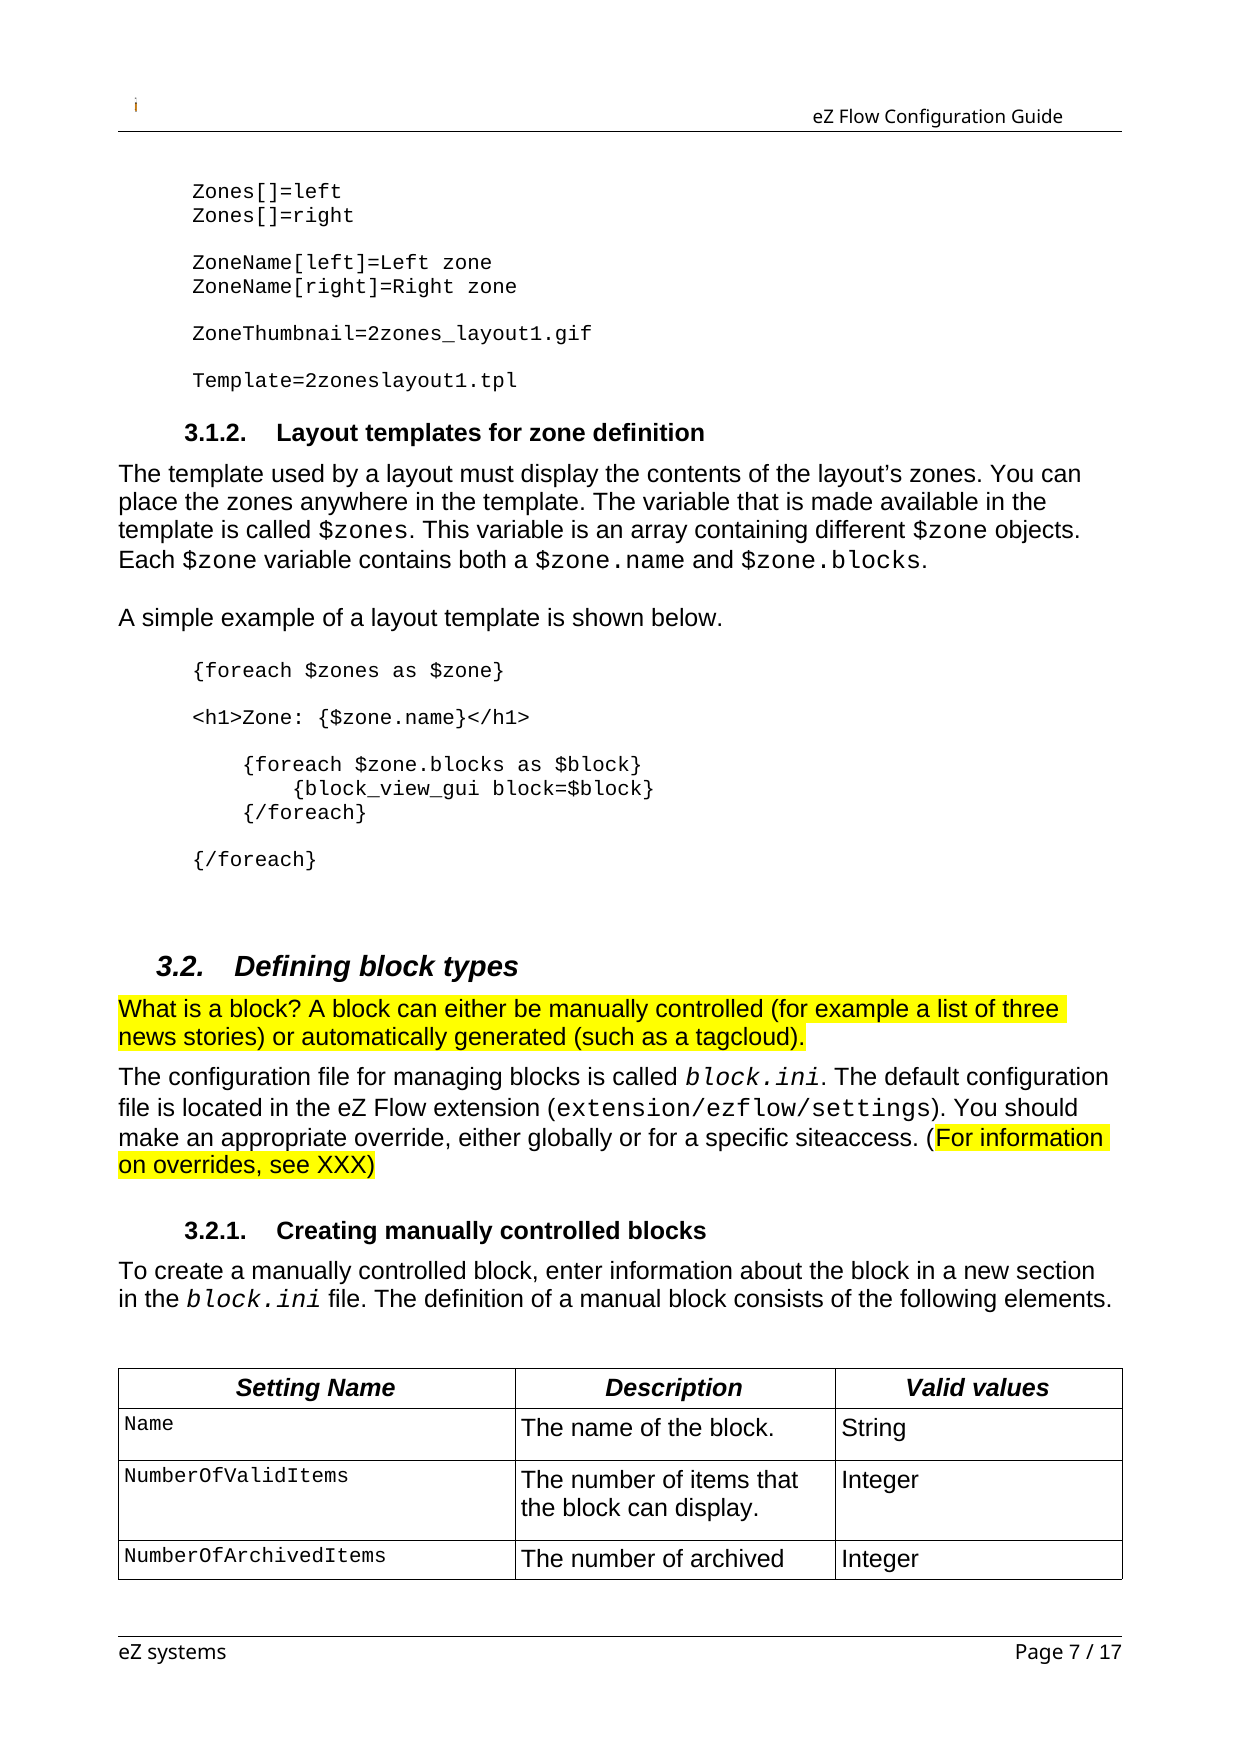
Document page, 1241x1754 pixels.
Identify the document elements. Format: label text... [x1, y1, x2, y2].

table_cell Name [119, 1409, 515, 1459]
text {foreach $zones as $zone} [192, 660, 1122, 683]
text The template used by a layout must display the contents of the layout’s zones. You can place the zones anywhere in the template. The variable that is made available in the template is called $zones. This variable is an array containing different $zone objects. Each $zone variable contains both a $zone.name and $zone.blocks. [118, 459, 1122, 576]
text To create a manually controlled block, enter information about the block in a new section in the block.ini file. The definition of a manual block consists of the following elements. [118, 1257, 1122, 1315]
text <h1>Zone: {$zone.name}</h1> [192, 707, 1122, 731]
text ZoneName[right]=Right zone [192, 276, 1122, 299]
table_cell Integer [836, 1461, 1122, 1539]
text Template=2zoneslayout1.tpl [192, 371, 1122, 394]
text {/foreach} [192, 849, 1122, 873]
text Zones[]=left [192, 181, 1122, 205]
table_cell NumberOfValidItems [119, 1461, 515, 1539]
table_cell NumberOfArchivedItems [119, 1541, 515, 1579]
text A simple example of a layout template is shown below. [118, 603, 1122, 631]
table_header Description [516, 1369, 835, 1408]
subtitle Defining block types [148, 950, 1122, 982]
table_cell Integer [836, 1541, 1122, 1579]
table_header Valid values [836, 1369, 1122, 1408]
text {/foreach} [192, 802, 1122, 825]
subtitle Creating manually controlled blocks [177, 1217, 1122, 1245]
table_cell The number of archived [516, 1541, 835, 1579]
subtitle Layout templates for zone definition [177, 419, 1122, 447]
table_header Setting Name [119, 1369, 515, 1408]
table_cell The number of items that the block can display. [516, 1461, 835, 1539]
text What is a block? A block can either be manually controlled (for example a list of three news stories) or automatically generated (such as a tagcloud). [118, 995, 1122, 1051]
table_cell The name of the block. [516, 1409, 835, 1459]
text {block_view_gui block=$block} [192, 778, 1122, 802]
table_cell String [836, 1409, 1122, 1459]
text ZoneThumbnail=2zones_layout1.gif [192, 323, 1122, 347]
text {foreach $zone.blocks as $block} [192, 754, 1122, 778]
text ZoneName[left]=Left zone [192, 252, 1122, 276]
text The configuration file for managing blocks is called block.ini. The default configuration file is located in the eZ Flow extension (extension/ezflow/settings). You should make an appropriate override, either globally or for a specific siteaccess. (For information on overrides, see XXX) [118, 1063, 1122, 1179]
text Zones[]=right [192, 205, 1122, 229]
